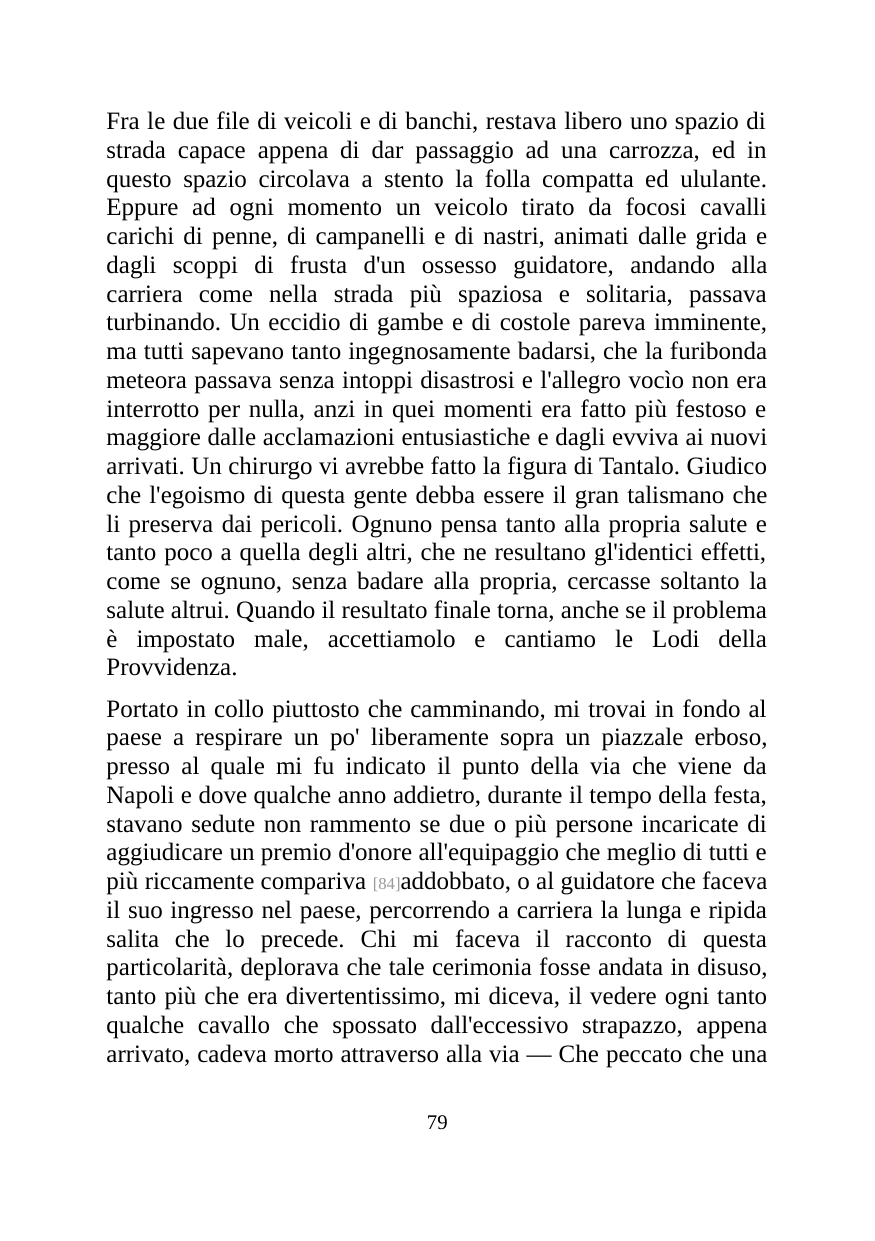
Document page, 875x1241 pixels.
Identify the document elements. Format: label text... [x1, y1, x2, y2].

text Portato in collo piuttosto che camminando, mi trovai in fondo al paese a respirare un po' liberamente sopra un piazzale erboso, presso al quale mi fu indicato il punto della via che viene da Napoli e dove qualche anno addietro, durante il tempo della festa, stavano sedute non rammento se due o più persone incaricate di aggiudicare un premio d'onore all'equipaggio che meglio di tutti e più riccamente compariva [84]addobbato, o al guidatore che faceva il suo ingresso nel paese, percorrendo a carriera la lunga e ripida salita che lo precede. Chi mi faceva il racconto di questa particolarità, deplorava che tale cerimonia fosse andata in disuso, tanto più che era divertentissimo, mi diceva, il vedere ogni tanto qualche cavallo che spossato dall'eccessivo strapazzo, appena arrivato, cadeva morto attraverso alla via ― Che peccato che una [106, 694, 768, 1067]
text Fra le due file di veicoli e di banchi, restava libero uno spazio di strada capace appena di dar passaggio ad una carrozza, ed in questo spazio circolava a stento la folla compatta ed ululante. Eppure ad ogni momento un veicolo tirato da focosi cavalli carichi di penne, di campanelli e di nastri, animati dalle grida e dagli scoppi di frusta d'un ossesso guidatore, andando alla carriera come nella strada più spaziosa e solitaria, passava turbinando. Un eccidio di gambe e di costole pareva imminente, ma tutti sapevano tanto ingegnosamente badarsi, che la furibonda meteora passava senza intoppi disastrosi e l'allegro vocìo non era interrotto per nulla, anzi in quei momenti era fatto più festoso e maggiore dalle acclamazioni entusiastiche e dagli evviva ai nuovi arrivati. Un chirurgo vi avrebbe fatto la figura di Tantalo. Giudico che l'egoismo di questa gente debba essere il gran talismano che li preserva dai pericoli. Ognuno pensa tanto alla propria salute e tanto poco a quella degli altri, che ne resultano gl'identici effetti, come se ognuno, senza badare alla propria, cercasse soltanto la salute altrui. Quando il resultato finale torna, anche se il problema è impostato male, accettiamolo e cantiamo le Lodi della Provvidenza. [106, 106, 768, 681]
